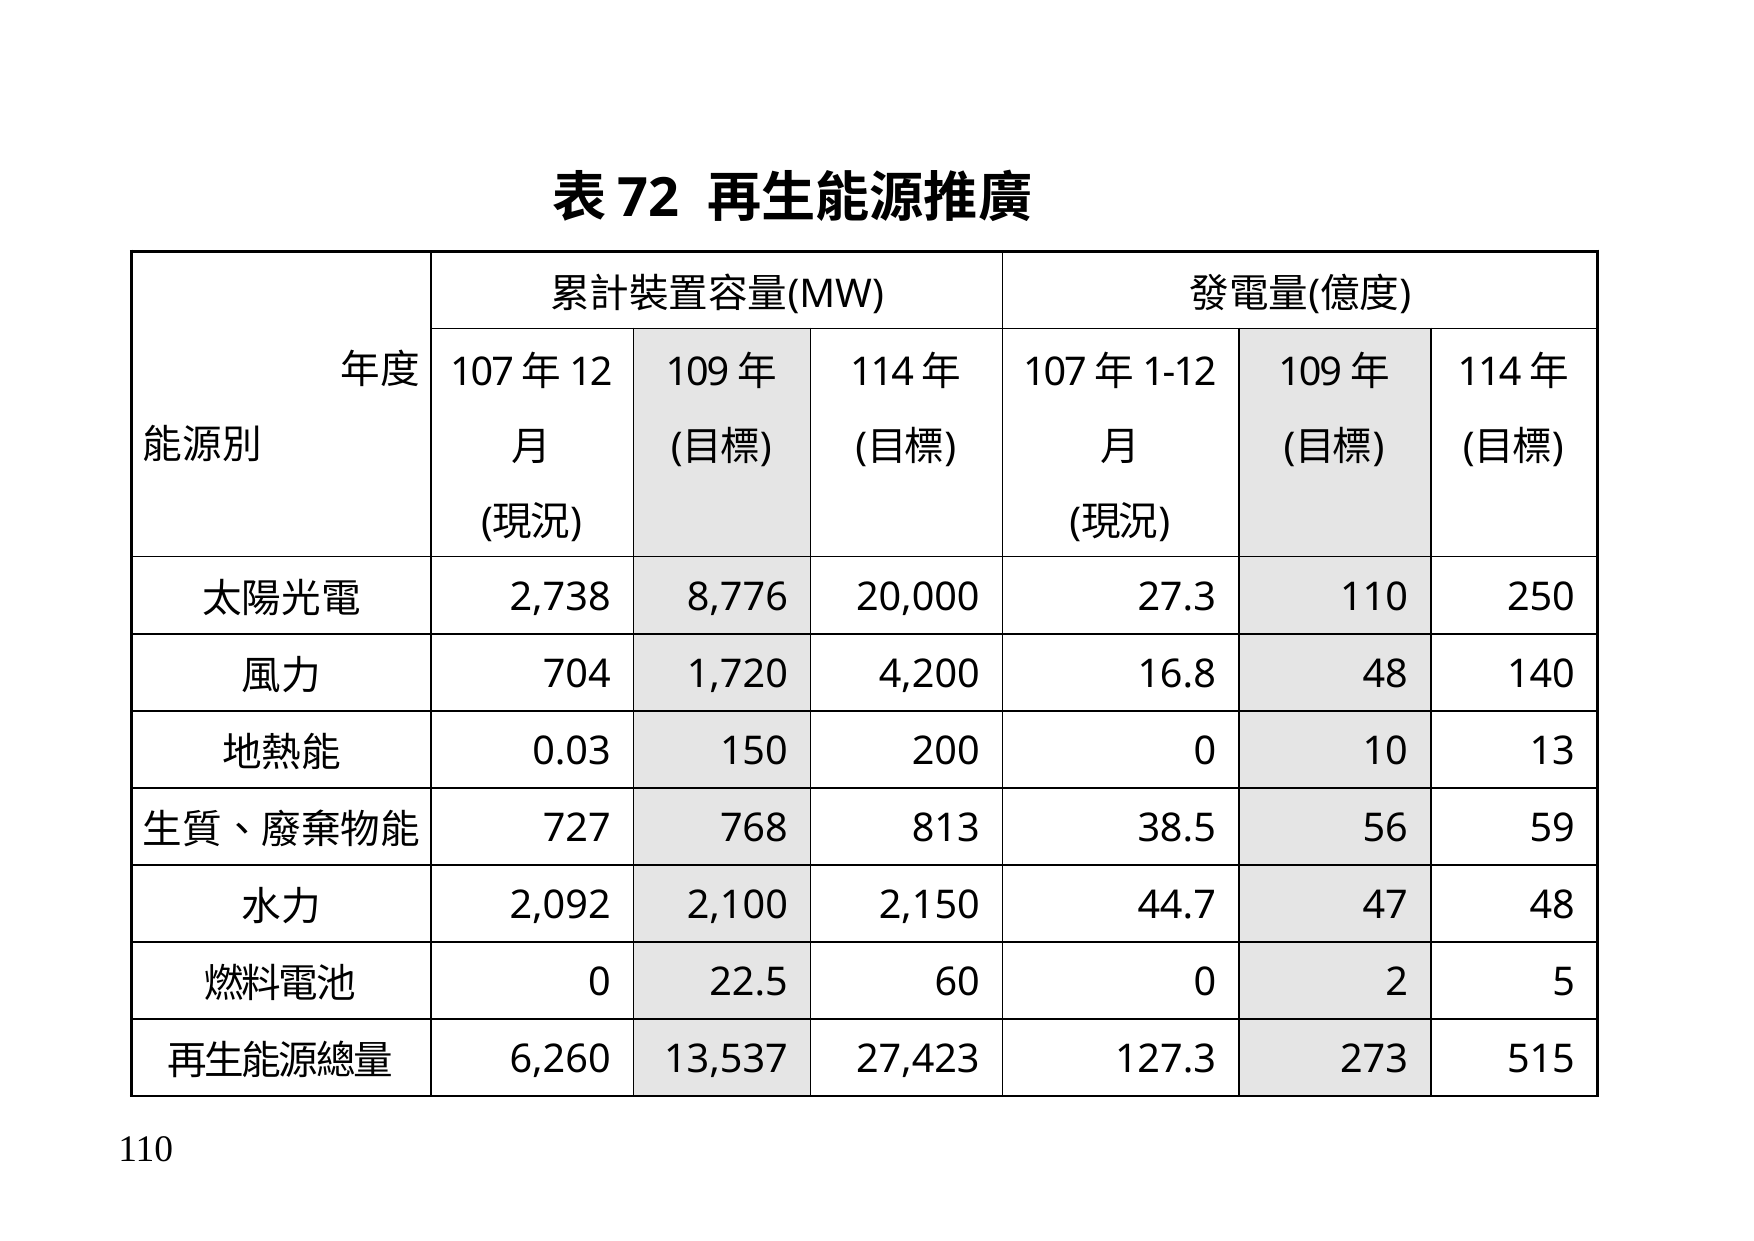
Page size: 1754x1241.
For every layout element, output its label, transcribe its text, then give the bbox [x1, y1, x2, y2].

table_cell 114年 (目標) [1432, 329, 1596, 556]
table_cell 59 [1432, 789, 1596, 864]
table_cell 727 [432, 789, 633, 864]
table_cell 20,000 [811, 557, 1002, 633]
table_cell 110 [1240, 557, 1430, 633]
table_cell 813 [811, 789, 1002, 864]
table_cell 109年 (目標) [634, 329, 810, 556]
table_cell 2,150 [811, 866, 1002, 941]
table_cell 6,260 [432, 1020, 633, 1095]
table_cell 38.5 [1003, 789, 1238, 864]
table_cell 48 [1240, 635, 1430, 710]
table_cell 8,776 [634, 557, 810, 633]
table_cell 0 [1003, 712, 1238, 787]
table_cell 5 [1432, 943, 1596, 1018]
table_cell 515 [1432, 1020, 1596, 1095]
table_cell 107年12月 (現況) [432, 329, 633, 556]
table_cell 地熱能 [133, 712, 430, 787]
table_cell 140 [1432, 635, 1596, 710]
table_cell 再生能源總量 [133, 1020, 430, 1095]
table_cell 13,537 [634, 1020, 810, 1095]
table_cell 114年 (目標) [811, 329, 1002, 556]
table_cell 太陽光電 [133, 557, 430, 633]
table_cell 0 [1003, 943, 1238, 1018]
table_cell 2,738 [432, 557, 633, 633]
table_cell 200 [811, 712, 1002, 787]
table_cell 273 [1240, 1020, 1430, 1095]
table_cell 0 [432, 943, 633, 1018]
table_cell 250 [1432, 557, 1596, 633]
table_cell 48 [1432, 866, 1596, 941]
table_cell 127.3 [1003, 1020, 1238, 1095]
table_cell 27.3 [1003, 557, 1238, 633]
table_cell 44.7 [1003, 866, 1238, 941]
table_cell 4,200 [811, 635, 1002, 710]
table_cell 109年 (目標) [1240, 329, 1430, 556]
table_header 發電量(億度) [1003, 253, 1596, 328]
table_cell 水力 [133, 866, 430, 941]
table_cell 風力 [133, 635, 430, 710]
table_cell 704 [432, 635, 633, 710]
table_cell 1,720 [634, 635, 810, 710]
table_cell 47 [1240, 866, 1430, 941]
table_cell 22.5 [634, 943, 810, 1018]
table_cell 10 [1240, 712, 1430, 787]
table_cell 2,100 [634, 866, 810, 941]
table_cell 2,092 [432, 866, 633, 941]
table_cell 150 [634, 712, 810, 787]
table_cell 13 [1432, 712, 1596, 787]
table_header 累計裝置容量(MW) [432, 253, 1002, 328]
table_cell 生質、廢棄物能 [133, 789, 430, 864]
table_cell 27,423 [811, 1020, 1002, 1095]
table_cell 燃料電池 [133, 943, 430, 1018]
table_header 年度 能源別 [133, 253, 430, 556]
table_cell 768 [634, 789, 810, 864]
table_cell 0.03 [432, 712, 633, 787]
table_cell 56 [1240, 789, 1430, 864]
table_cell 60 [811, 943, 1002, 1018]
subtitle 表72 再生能源推廣 [118, 137, 1636, 249]
table_cell 2 [1240, 943, 1430, 1018]
table_cell 107年1-12月 (現況) [1003, 329, 1238, 556]
table_cell 16.8 [1003, 635, 1238, 710]
